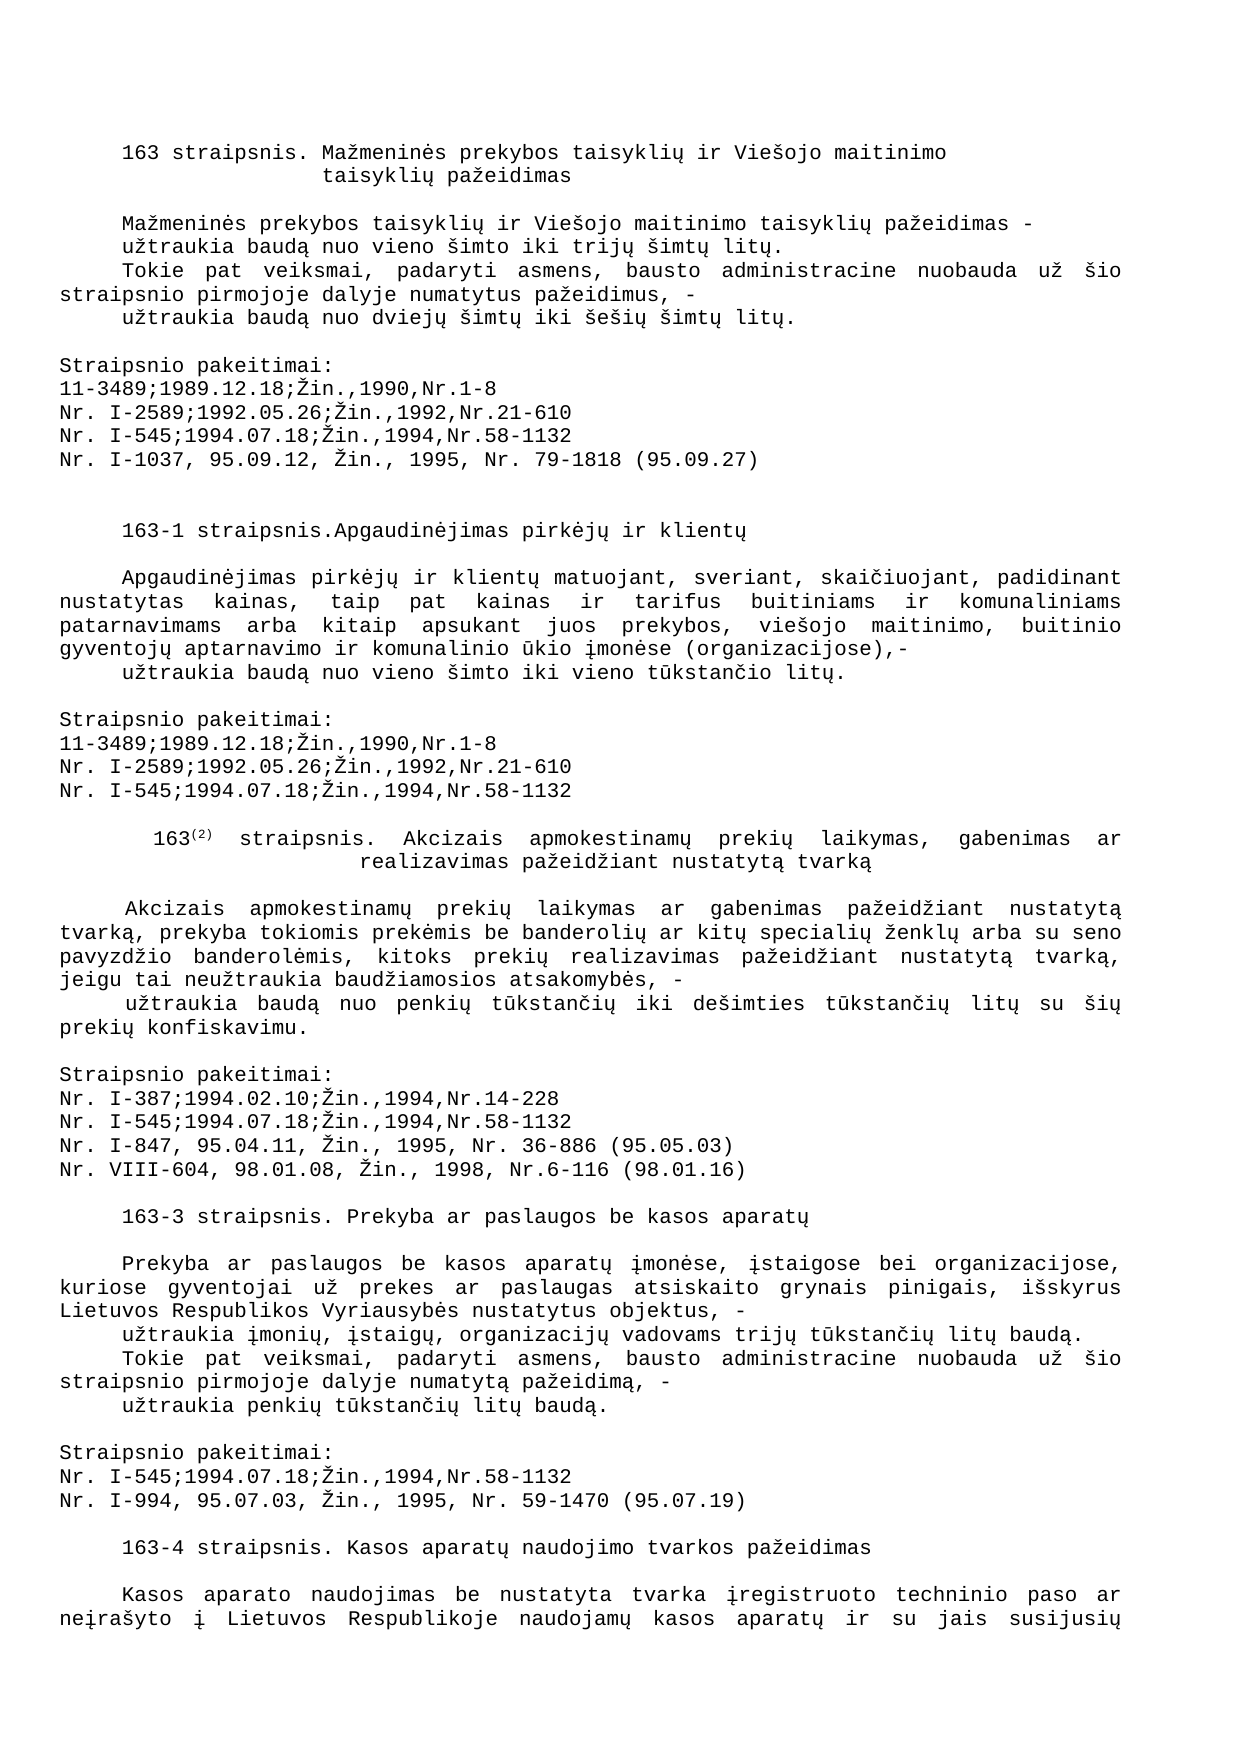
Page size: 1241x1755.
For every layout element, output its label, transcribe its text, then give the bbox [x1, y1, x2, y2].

text užtraukia baudą nuo dviejų šimtų iki šešių šimtų litų. [59, 307, 1122, 331]
text 163-1 straipsnis.Apgaudinėjimas pirkėjų ir klientų [59, 520, 1122, 544]
text Nr. I-1037, 95.09.12, Žin., 1995, Nr. 79-1818 (95.09.27) [59, 449, 1122, 473]
text Straipsnio pakeitimai: [59, 354, 1122, 378]
text Mažmeninės prekybos taisyklių ir Viešojo maitinimo taisyklių pažeidimas - [59, 213, 1122, 236]
text užtraukia penkių tūkstančių litų baudą. [59, 1395, 1122, 1419]
text užtraukia įmonių, įstaigų, organizacijų vadovams trijų tūkstančių litų baudą. [59, 1324, 1122, 1348]
text Straipsnio pakeitimai: [59, 1442, 1122, 1466]
text Nr. VIII-604, 98.01.08, Žin., 1998, Nr.6-116 (98.01.16) [59, 1158, 1122, 1182]
text Nr. I-387;1994.02.10;Žin.,1994,Nr.14-228 [59, 1088, 1122, 1111]
text 163 straipsnis. Mažmeninės prekybos taisyklių ir Viešojo maitinimo [59, 142, 1122, 165]
text 163-4 straipsnis. Kasos aparatų naudojimo tvarkos pažeidimas [59, 1537, 1122, 1561]
text Akcizais apmokestinamų prekių laikymas ar gabenimas pažeidžiant nustatytą tvarką, prekyba tokiomis prekėmis be banderolių ar kitų specialių ženklų arba su seno pavyzdžio banderolėmis, kitoks prekių realizavimas pažeidžiant nustatytą tvarką, jeigu tai neužtraukia baudžiamosios atsakomybės, - [59, 898, 1122, 993]
text Nr. I-2589;1992.05.26;Žin.,1992,Nr.21-610 [59, 757, 1122, 780]
text Nr. I-847, 95.04.11, Žin., 1995, Nr. 36-886 (95.05.03) [59, 1135, 1122, 1158]
text Tokie pat veiksmai, padaryti asmens, bausto administracine nuobauda už šio straipsnio pirmojoje dalyje numatytą pažeidimą, - [59, 1348, 1122, 1395]
text Apgaudinėjimas pirkėjų ir klientų matuojant, sveriant, skaičiuojant, padidinant nustatytas kainas, taip pat kainas ir tarifus buitiniams ir komunaliniams patarnavimams arba kitaip apsukant juos prekybos, viešojo maitinimo, buitinio gyventojų aptarnavimo ir komunalinio ūkio įmonėse (organizacijose),- [59, 567, 1122, 662]
text Nr. I-994, 95.07.03, Žin., 1995, Nr. 59-1470 (95.07.19) [59, 1489, 1122, 1513]
text užtraukia baudą nuo penkių tūkstančių iki dešimties tūkstančių litų su šių prekių konfiskavimu. [59, 993, 1122, 1040]
text Kasos aparato naudojimas be nustatyta tvarka įregistruoto techninio paso ar neįrašyto į Lietuvos Respublikoje naudojamų kasos aparatų ir su jais susijusių [59, 1584, 1122, 1631]
text taisyklių pažeidimas [59, 165, 1122, 189]
text užtraukia baudą nuo vieno šimto iki vieno tūkstančio litų. [59, 662, 1122, 686]
text 163(2) straipsnis. Akcizais apmokestinamų prekių laikymas, gabenimas ar realizavimas pažeidžiant nustatytą tvarką [153, 827, 1122, 875]
text Nr. I-545;1994.07.18;Žin.,1994,Nr.58-1132 [59, 780, 1122, 804]
text Nr. I-545;1994.07.18;Žin.,1994,Nr.58-1132 [59, 1111, 1122, 1135]
text užtraukia baudą nuo vieno šimto iki trijų šimtų litų. [59, 236, 1122, 260]
text Nr. I-545;1994.07.18;Žin.,1994,Nr.58-1132 [59, 426, 1122, 449]
text Straipsnio pakeitimai: [59, 1064, 1122, 1088]
text Nr. I-2589;1992.05.26;Žin.,1992,Nr.21-610 [59, 402, 1122, 426]
text Nr. I-545;1994.07.18;Žin.,1994,Nr.58-1132 [59, 1466, 1122, 1489]
text Prekyba ar paslaugos be kasos aparatų įmonėse, įstaigose bei organizacijose, kuriose gyventojai už prekes ar paslaugas atsiskaito grynais pinigais, išskyrus Lietuvos Respublikos Vyriausybės nustatytus objektus, - [59, 1253, 1122, 1324]
text 163-3 straipsnis. Prekyba ar paslaugos be kasos aparatų [59, 1206, 1122, 1229]
text Straipsnio pakeitimai: [59, 709, 1122, 733]
text 11-3489;1989.12.18;Žin.,1990,Nr.1-8 [59, 378, 1122, 402]
text Tokie pat veiksmai, padaryti asmens, bausto administracine nuobauda už šio straipsnio pirmojoje dalyje numatytus pažeidimus, - [59, 260, 1122, 307]
text 11-3489;1989.12.18;Žin.,1990,Nr.1-8 [59, 733, 1122, 757]
